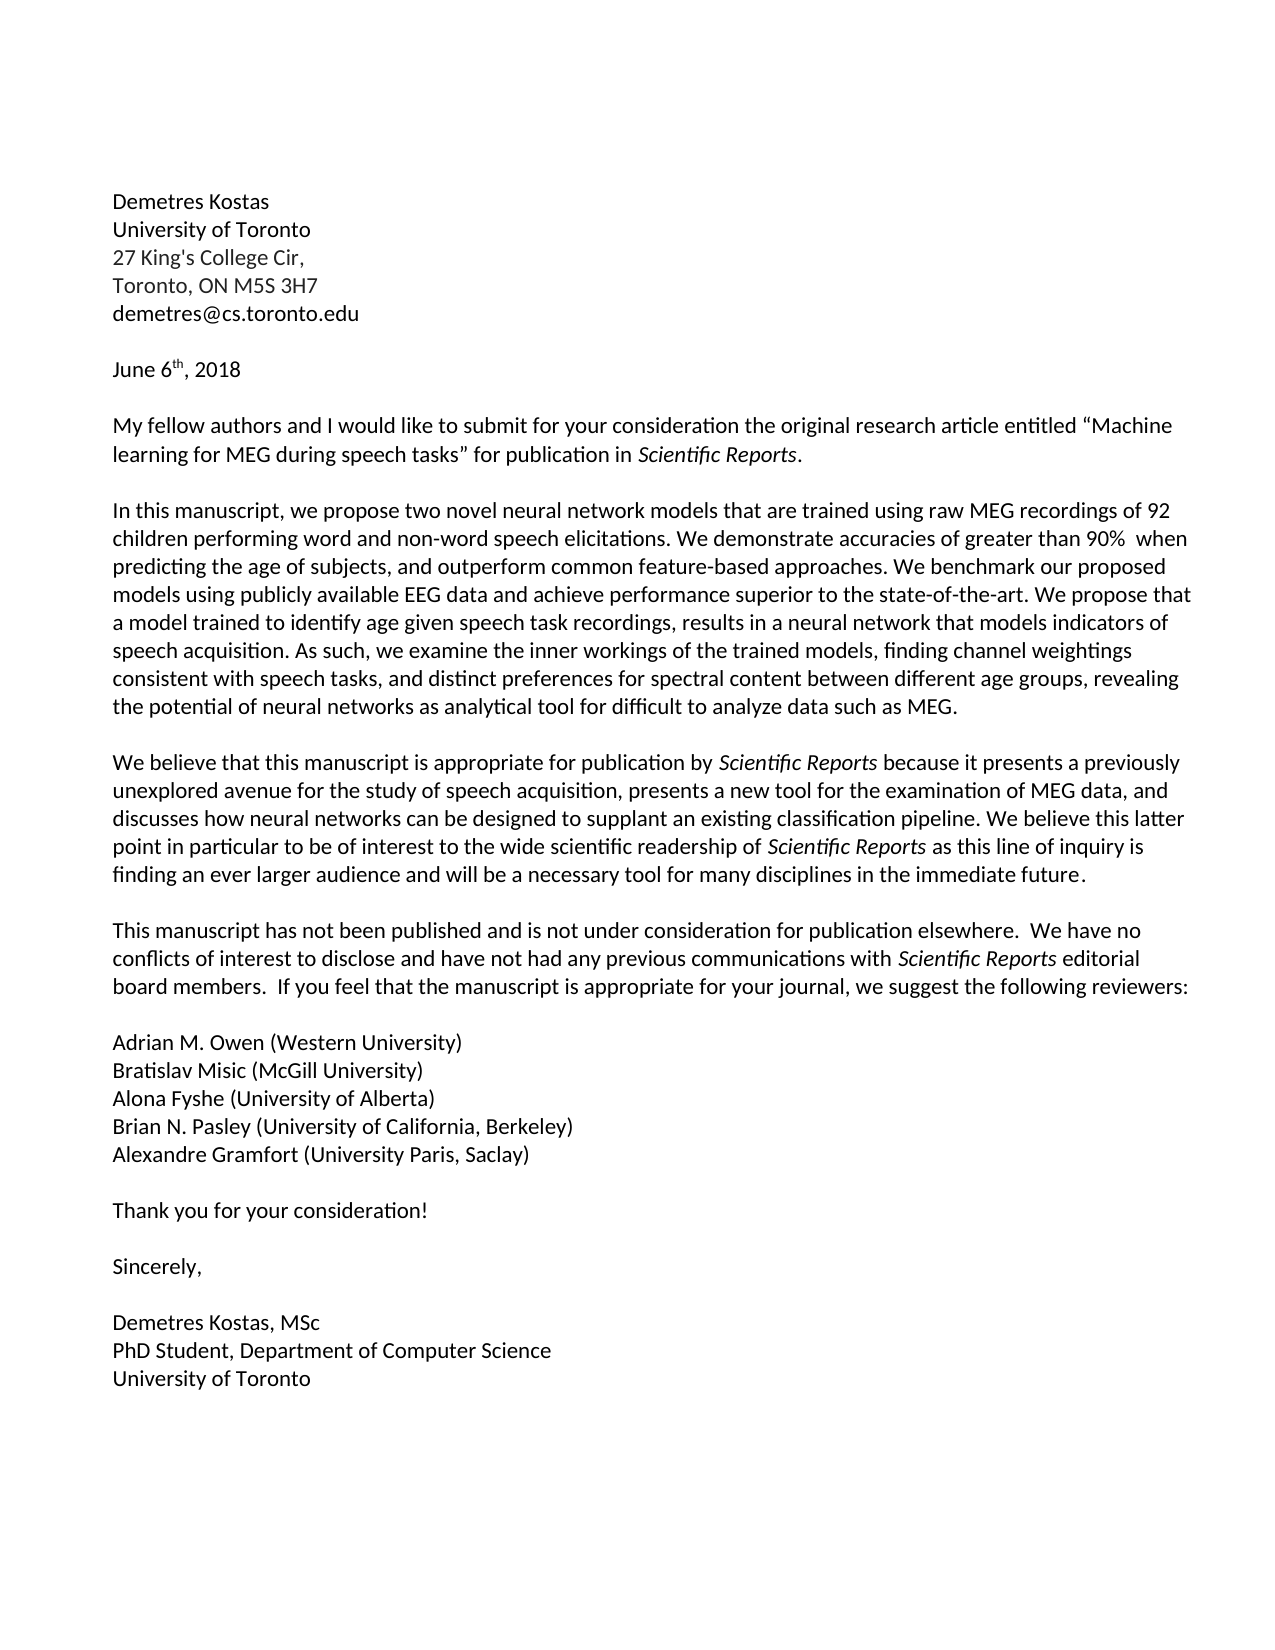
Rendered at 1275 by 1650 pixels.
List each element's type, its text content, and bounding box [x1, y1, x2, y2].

text PhD Student, Department of Computer Science [112, 1336, 1200, 1364]
text Bratislav Misic (McGill University) [112, 1056, 1200, 1084]
text My fellow authors and I would like to submit for your consideration the original research article entitled “Machine learning for MEG during speech tasks” for publication in Scientific Reports. [112, 412, 1200, 468]
text This manuscript has not been published and is not under consideration for publication elsewhere. We have no conflicts of interest to disclose and have not had any previous communications with Scientific Reports editorial board members. If you feel that the manuscript is appropriate for your journal, we suggest the following reviewers: [112, 916, 1200, 1000]
text 27 King's College Cir, [112, 243, 1200, 272]
text Alexandre Gramfort (University Paris, Saclay) [112, 1140, 1200, 1168]
text Brian N. Pasley (University of California, Berkeley) [112, 1112, 1200, 1140]
text Thank you for your consideration! [112, 1196, 1200, 1224]
text In this manuscript, we propose two novel neural network models that are trained using raw MEG recordings of 92 children performing word and non-word speech elicitations. We demonstrate accuracies of greater than 90% when predicting the age of subjects, and outperform common feature-based approaches. We benchmark our proposed models using publicly available EEG data and achieve performance superior to the state-of-the-art. We propose that a model trained to identify age given speech task recordings, results in a neural network that models indicators of speech acquisition. As such, we examine the inner workings of the trained models, finding channel weightings consistent with speech tasks, and distinct preferences for spectral content between different age groups, revealing the potential of neural networks as analytical tool for difficult to analyze data such as MEG. [112, 496, 1200, 720]
text demetres@cs.toronto.edu [112, 299, 1200, 328]
text University of Toronto [112, 216, 1200, 243]
text June 6th, 2018 [112, 356, 1200, 384]
text Alona Fyshe (University of Alberta) [112, 1084, 1200, 1112]
text Sincerely, [112, 1252, 1200, 1280]
text Demetres Kostas, MSc [112, 1308, 1200, 1336]
text Toronto, ON M5S 3H7 [112, 272, 1200, 299]
text University of Toronto [112, 1364, 1200, 1392]
text Adrian M. Owen (Western University) [112, 1028, 1200, 1056]
text Demetres Kostas [112, 187, 1200, 216]
text We believe that this manuscript is appropriate for publication by Scientific Reports because it presents a previously unexplored avenue for the study of speech acquisition, presents a new tool for the examination of MEG data, and discusses how neural networks can be designed to supplant an existing classification pipeline. We believe this latter point in particular to be of interest to the wide scientific readership of Scientific Reports as this line of inquiry is finding an ever larger audience and will be a necessary tool for many disciplines in the immediate future. [112, 748, 1200, 888]
